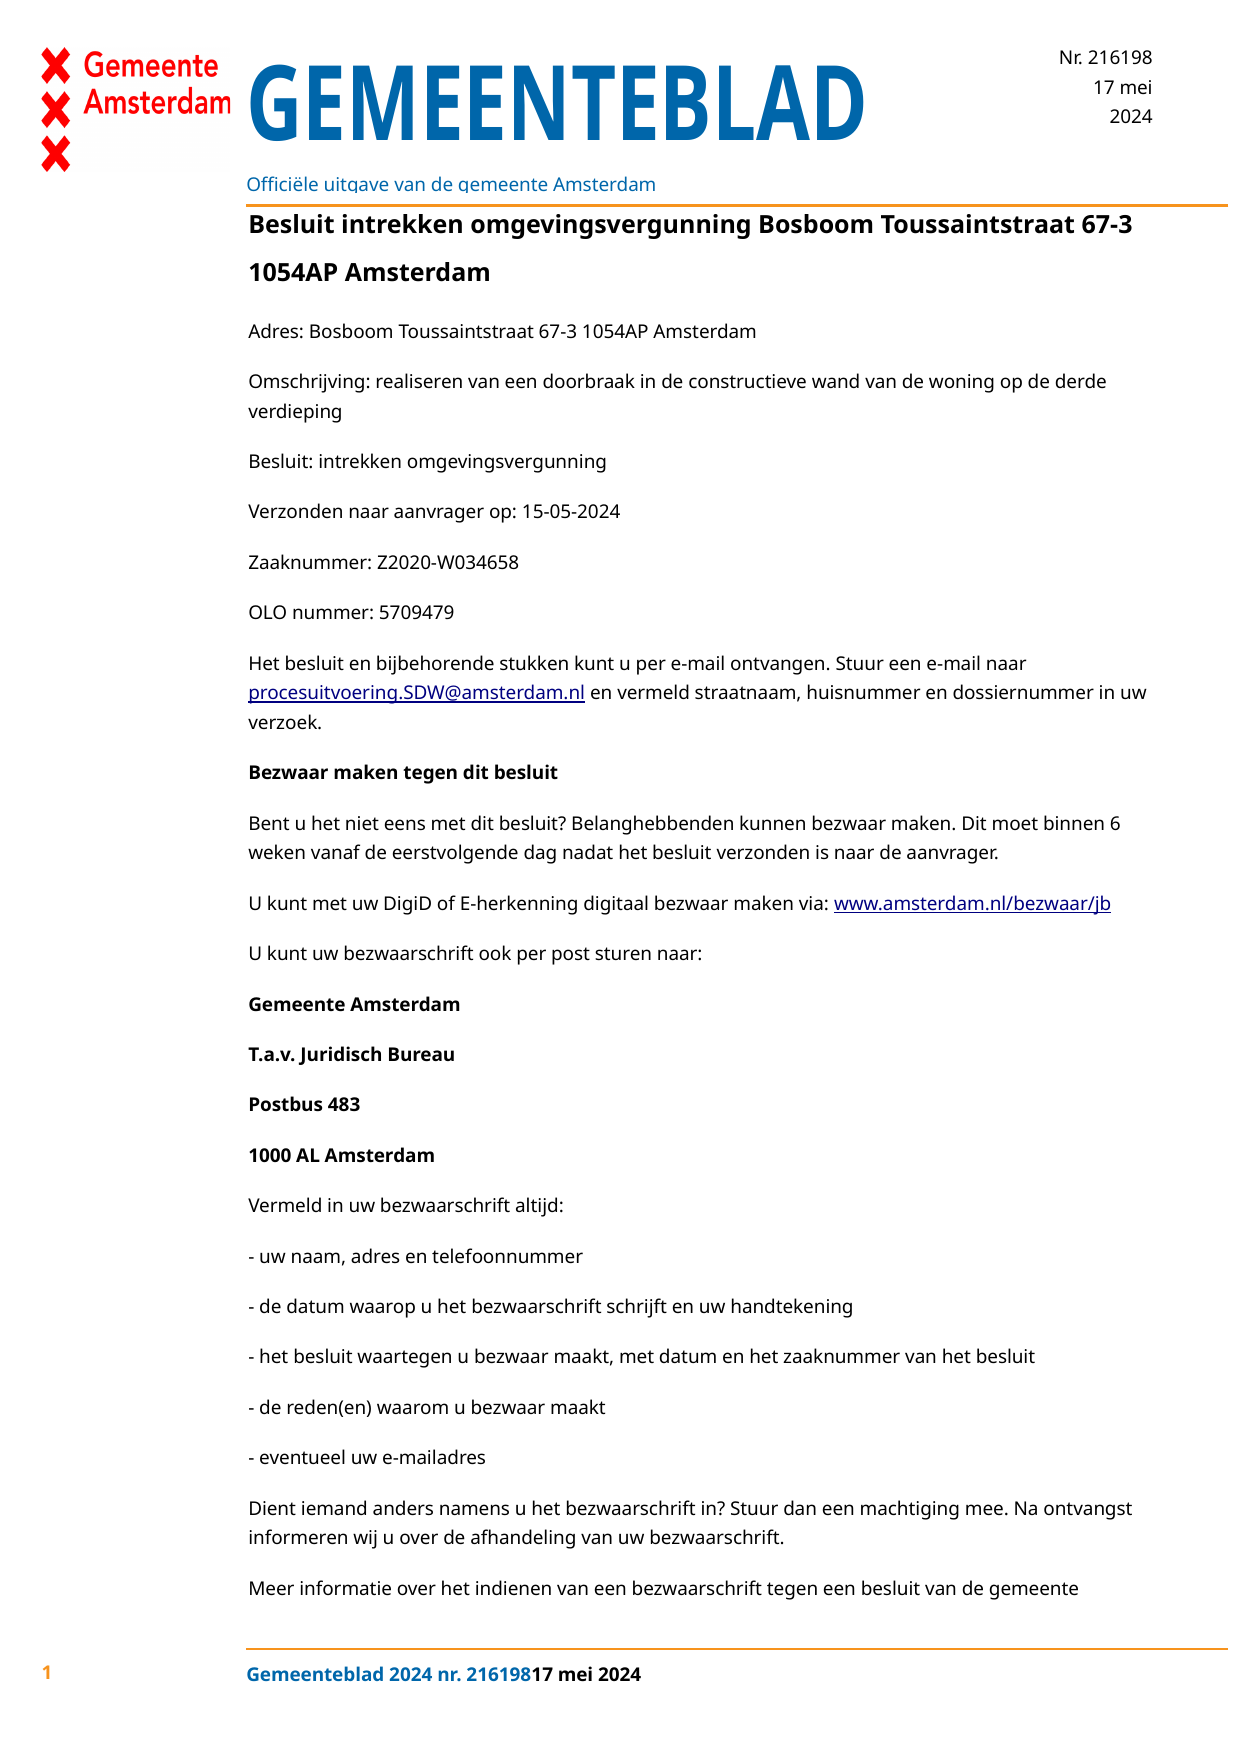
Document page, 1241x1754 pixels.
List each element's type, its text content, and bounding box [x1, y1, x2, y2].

text Gemeente Amsterdam [248, 991, 1152, 1017]
text 1000 AL Amsterdam [248, 1142, 1152, 1168]
text Omschrijving: realiseren van een doorbraak in de constructieve wand van de woning op de derde verdieping [248, 368, 1152, 424]
text - eventueel uw e-mailadres [248, 1444, 1152, 1470]
text Besluit: intrekken omgevingsvergunning [248, 448, 1152, 474]
text Bezwaar maken tegen dit besluit [248, 759, 1152, 785]
text Vermeld in uw bezwaarschrift altijd: [248, 1192, 1152, 1218]
picture [41, 47, 231, 172]
text Dient iemand anders namens u het bezwaarschrift in? Stuur dan een machtiging mee. Na ontvangst informeren wij u over de afhandeling van uw bezwaarschrift. [248, 1495, 1152, 1550]
text U kunt met uw DigiD of E-herkenning digitaal bezwaar maken via: www.amsterdam.nl/bezwaar/jb [248, 890, 1152, 916]
text U kunt uw bezwaarschrift ook per post sturen naar: [248, 940, 1152, 966]
text Verzonden naar aanvrager op: 15-05-2024 [248, 499, 1152, 524]
text OLO nummer: 5709479 [248, 599, 1152, 625]
text - de reden(en) waarom u bezwaar maakt [248, 1394, 1152, 1420]
text - uw naam, adres en telefoonnummer [248, 1243, 1152, 1269]
text Besluit intrekken omgevingsvergunning Bosboom Toussaintstraat 67-3 1054AP Amsterdam [248, 207, 1152, 288]
text Bent u het niet eens met dit besluit? Belanghebbenden kunnen bezwaar maken. Dit moet binnen 6 weken vanaf de eerstvolgende dag nadat het besluit verzonden is naar de aanvrager. [248, 810, 1152, 865]
text Het besluit en bijbehorende stukken kunt u per e-mail ontvangen. Stuur een e-mail naar procesuitvoering.SDW@amsterdam.nl en vermeld straatnaam, huisnummer en dossiernummer in uw verzoek. [248, 650, 1152, 735]
text T.a.v. Juridisch Bureau [248, 1041, 1152, 1067]
text - het besluit waartegen u bezwaar maakt, met datum en het zaaknummer van het besluit [248, 1344, 1152, 1369]
text Zaaknummer: Z2020-W034658 [248, 549, 1152, 575]
text Postbus 483 [248, 1092, 1152, 1117]
text Adres: Bosboom Toussaintstraat 67-3 1054AP Amsterdam [248, 318, 1152, 344]
text Meer informatie over het indienen van een bezwaarschrift tegen een besluit van de gemeente [248, 1575, 1152, 1601]
text - de datum waarop u het bezwaarschrift schrijft en uw handtekening [248, 1293, 1152, 1319]
